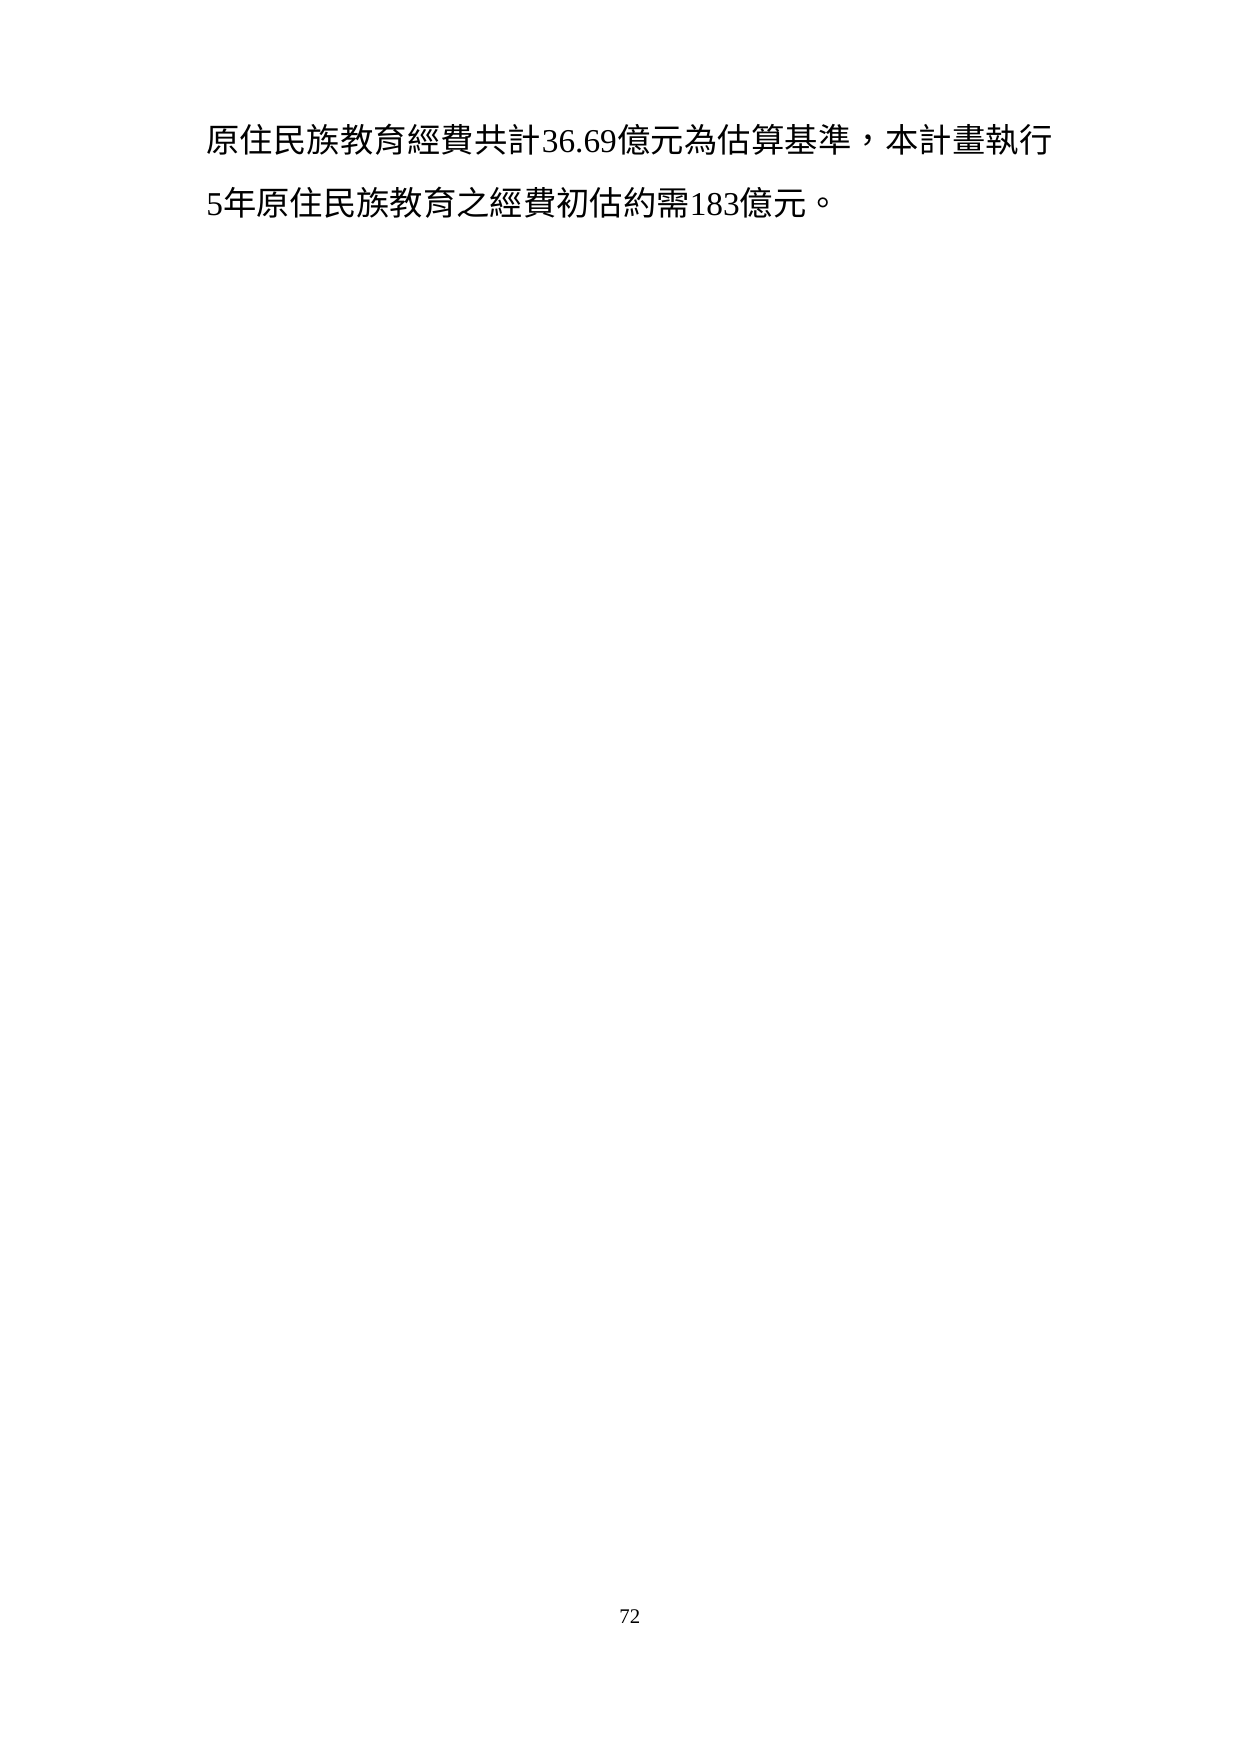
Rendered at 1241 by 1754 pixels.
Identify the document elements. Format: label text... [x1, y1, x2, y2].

text 原住民族教育經費共計36.69億元為估算基準，本計畫執行 5年原住民族教育之經費初估約需183億元。 [206, 96, 1053, 221]
